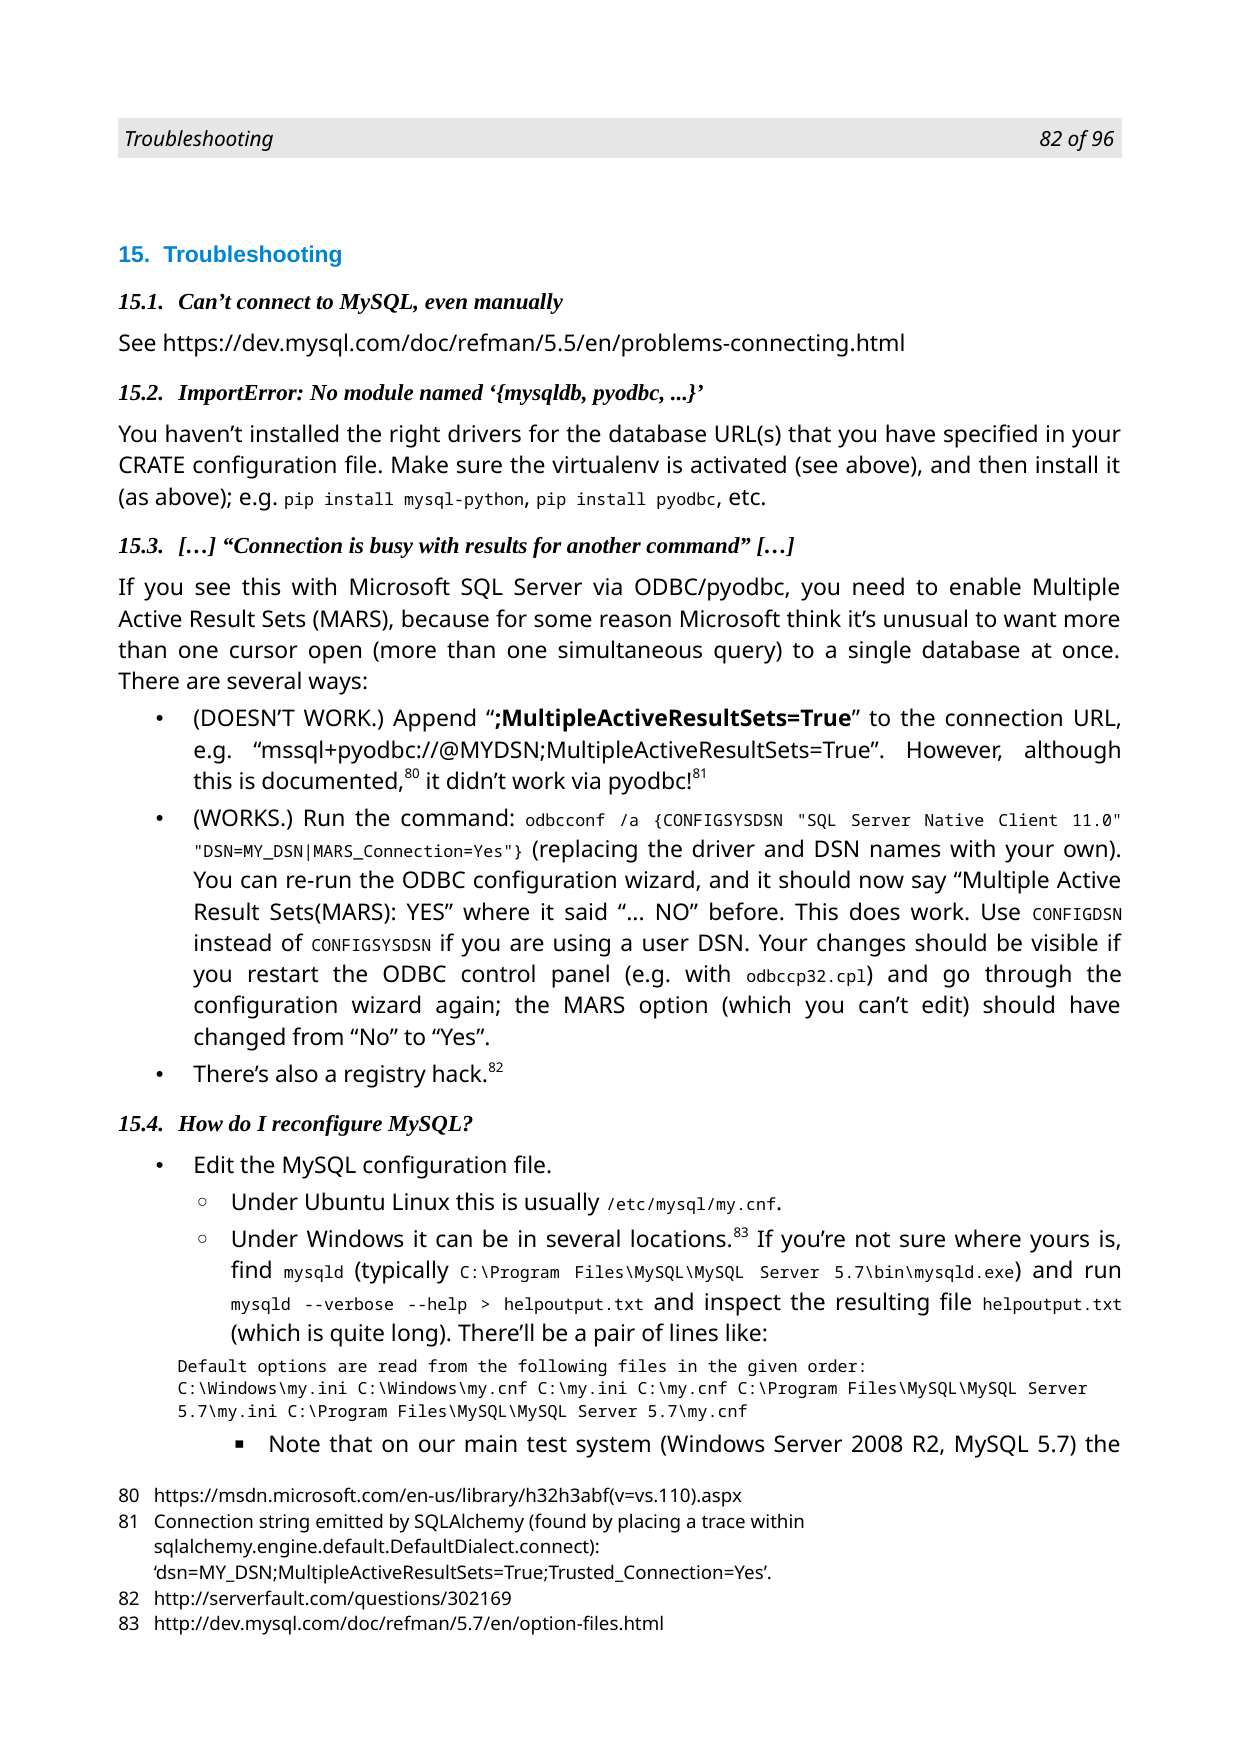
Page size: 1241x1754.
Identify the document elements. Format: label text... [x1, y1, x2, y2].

text C:\Windows\my.ini C:\Windows\my.cnf C:\my.ini C:\my.cnf C:\Program Files\MySQL\MySQL Server 5.7\my.ini C:\Program Files\MySQL\MySQL Server 5.7\my.cnf [177, 1377, 1122, 1422]
list Connection string emitted by SQLAlchemy (found by placing a trace within sqlalchemy.engine.default.DefaultDialect.connect): ‘dsn=MY_DSN;MultipleActiveResultSets=True;Trusted_Connection=Yes’. [118, 1508, 1122, 1585]
text If you see this with Microsoft SQL Server via ODBC/pyodbc, you need to enable Multiple Active Result Sets (MARS), because for some reason Microsoft think it’s unusual to want more than one cursor open (more than one simultaneous query) to a single database at once. There are several ways: [118, 571, 1122, 696]
list There’s also a registry hack. [156, 1058, 1122, 1089]
list (WORKS.) Run the command: odbcconf /a {CONFIGSYSDSN "SQL Server Native Client 11.0" "DSN=MY_DSN|MARS_Connection=Yes"} (replacing the driver and DSN names with your own). You can re-run the ODBC configuration wizard, and it should now say “Multiple Active Result Sets(MARS): YES” where it said “... NO” before. This does work. Use CONFIGDSN instead of CONFIGSYSDSN if you are using a user DSN. Your changes should be visible if you restart the ODBC control panel (e.g. with odbccp32.cpl) and go through the configuration wizard again; the MARS option (which you can’t edit) should have changed from “No” to “Yes”. [156, 802, 1122, 1052]
subtitle Can’t connect to MySQL, even manually [118, 288, 1122, 314]
list Under Windows it can be in several locations. If you’re not sure where yours is, find mysqld (typically C:\Program Files\MySQL\MySQL Server 5.7\bin\mysqld.exe) and run mysqld --verbose --help > helpoutput.txt and inspect the resulting file helpoutput.txt (which is quite long). There’ll be a pair of lines like: [193, 1223, 1122, 1348]
text Default options are read from the following files in the given order: [177, 1354, 1122, 1377]
text See https://dev.mysql.com/doc/refman/5.5/en/problems-connecting.html [118, 327, 1122, 358]
subtitle How do I reconfigure MySQL? [118, 1110, 1122, 1136]
list http://serverfault.com/questions/302169 [118, 1585, 1122, 1610]
text You haven’t installed the right drivers for the database URL(s) that you have specified in your CRATE configuration file. Make sure the virtualenv is activated (see above), and then install it (as above); e.g. pip install mysql-python, pip install pyodbc, etc. [118, 418, 1122, 512]
list Under Ubuntu Linux this is usually /etc/mysql/my.cnf. [193, 1186, 1122, 1217]
subtitle ImportError: No module named ‘{mysqldb, pyodbc, ...}’ [118, 379, 1122, 405]
subtitle Troubleshooting [118, 241, 1122, 267]
list (DOESN’T WORK.) Append “;MultipleActiveResultSets=True” to the connection URL, e.g. “mssql+pyodbc://@MYDSN;MultipleActiveResultSets=True”. However, although this is documented, it didn’t work via pyodbc! [156, 702, 1122, 796]
list http://dev.mysql.com/doc/refman/5.7/en/option-files.html [118, 1610, 1122, 1636]
list https://msdn.microsoft.com/en-us/library/h32h3abf(v=vs.110).aspx [118, 1483, 1122, 1508]
subtitle […] “Connection is busy with results for another command” […] [118, 532, 1122, 559]
list Edit the MySQL configuration file. [156, 1149, 1122, 1180]
list Note that on our main test system (Windows Server 2008 R2, MySQL 5.7) the [231, 1428, 1122, 1459]
